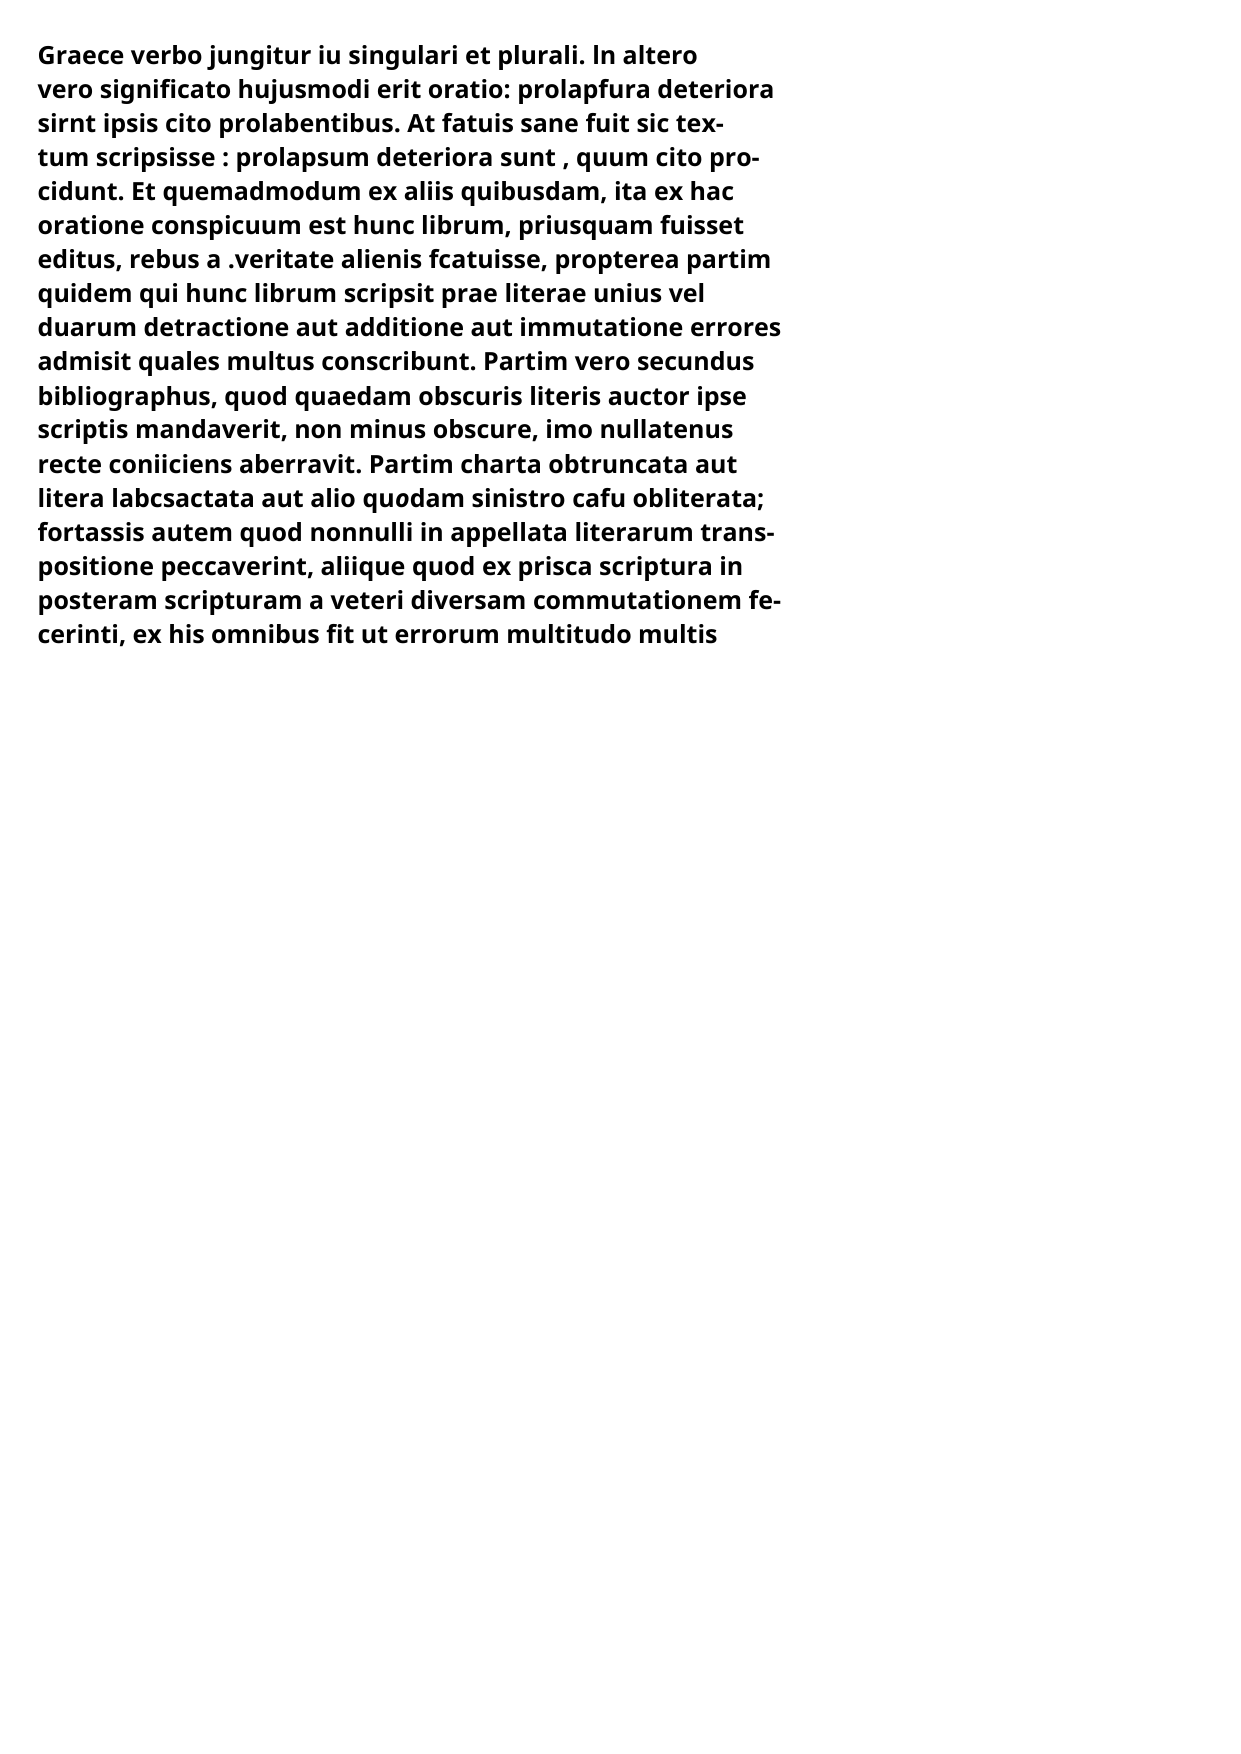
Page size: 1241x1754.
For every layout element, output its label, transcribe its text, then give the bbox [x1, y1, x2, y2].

text Graece verbo jungitur iu singulari et plurali. ln altero vero significato hujusmodi erit oratio: prolapfura deteriora sirnt ipsis cito prolabentibus. At fatuis sane fuit sic tex- tum scripsisse : prolapsum deteriora sunt , quum cito pro- cidunt. Et quemadmodum ex aliis quibusdam, ita ex hac oratione conspicuum est hunc librum, priusquam fuisset editus, rebus a .veritate alienis fcatuisse, propterea partim quidem qui hunc librum scripsit prae literae unius vel duarum detractione aut additione aut immutatione errores admisit quales multus conscribunt. Partim vero secundus bibliographus, quod quaedam obscuris literis auctor ipse scriptis mandaverit, non minus obscure, imo nullatenus recte coniiciens aberravit. Partim charta obtruncata aut litera labcsactata aut alio quodam sinistro cafu obliterata; fortassis autem quod nonnulli in appellata literarum trans- positione peccaverint, aliique quod ex prisca scriptura in posteram scripturam a veteri diversam commutationem fe- cerinti, ex his omnibus fit ut errorum multitudo multis [37, 37, 1203, 651]
